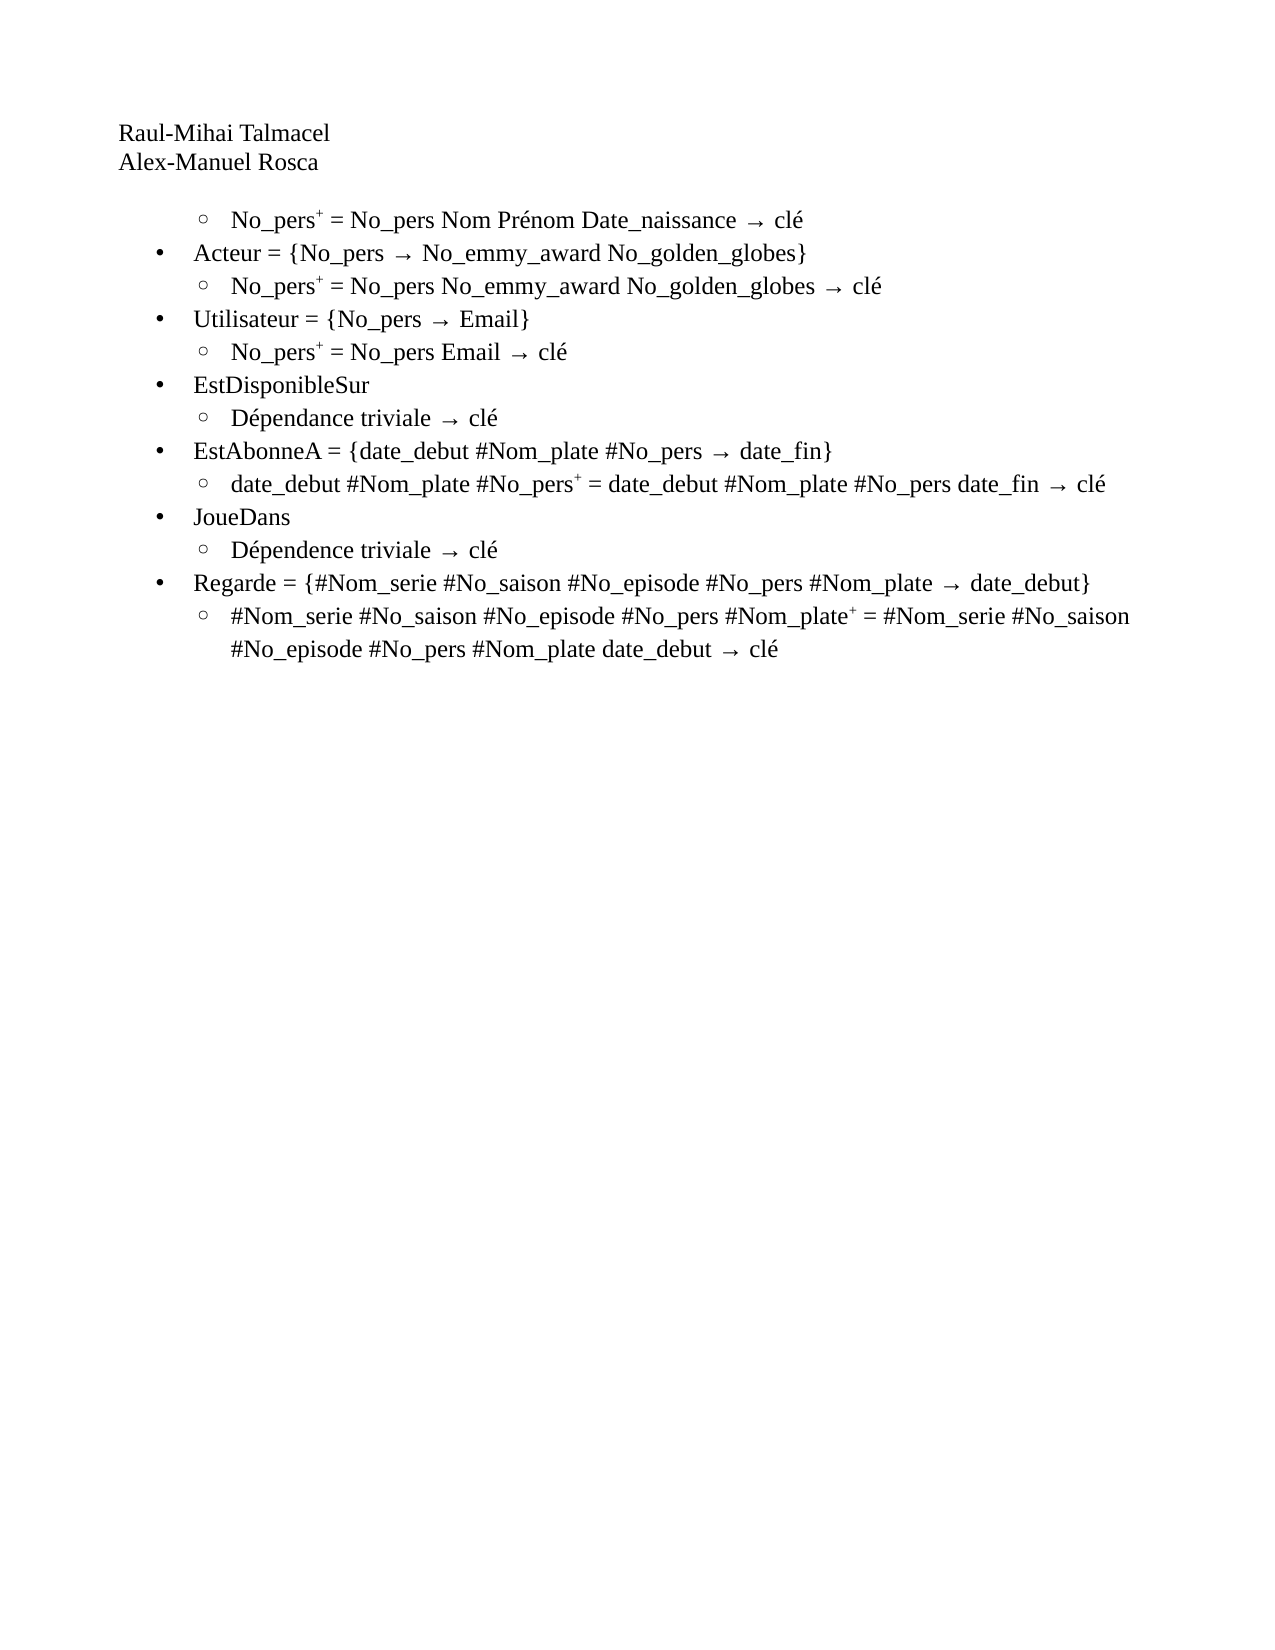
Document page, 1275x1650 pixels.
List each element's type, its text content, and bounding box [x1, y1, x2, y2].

list Utilisateur = {No_pers → Email} [156, 304, 1157, 333]
list JoueDans [156, 502, 1157, 531]
list date_debut #Nom_plate #No_pers+ = date_debut #Nom_plate #No_pers date_fin → clé [193, 469, 1157, 498]
list No_pers+ = No_pers No_emmy_award No_golden_globes → clé [193, 271, 1157, 300]
list No_pers+ = No_pers Email → clé [193, 337, 1157, 366]
list Acteur = {No_pers → No_emmy_award No_golden_globes} [156, 238, 1157, 267]
list EstAbonneA = {date_debut #Nom_plate #No_pers → date_fin} [156, 436, 1157, 465]
list Regarde = {#Nom_serie #No_saison #No_episode #No_pers #Nom_plate → date_debut} [156, 568, 1157, 597]
list #Nom_serie #No_saison #No_episode #No_pers #Nom_plate+ = #Nom_serie #No_saison #No_episode #No_pers #Nom_plate date_debut → clé [193, 601, 1157, 663]
list EstDisponibleSur [156, 370, 1157, 399]
list Dépendance triviale → clé [193, 403, 1157, 432]
list No_pers+ = No_pers Nom Prénom Date_naissance → clé [193, 205, 1157, 234]
list Dépendence triviale → clé [193, 535, 1157, 564]
